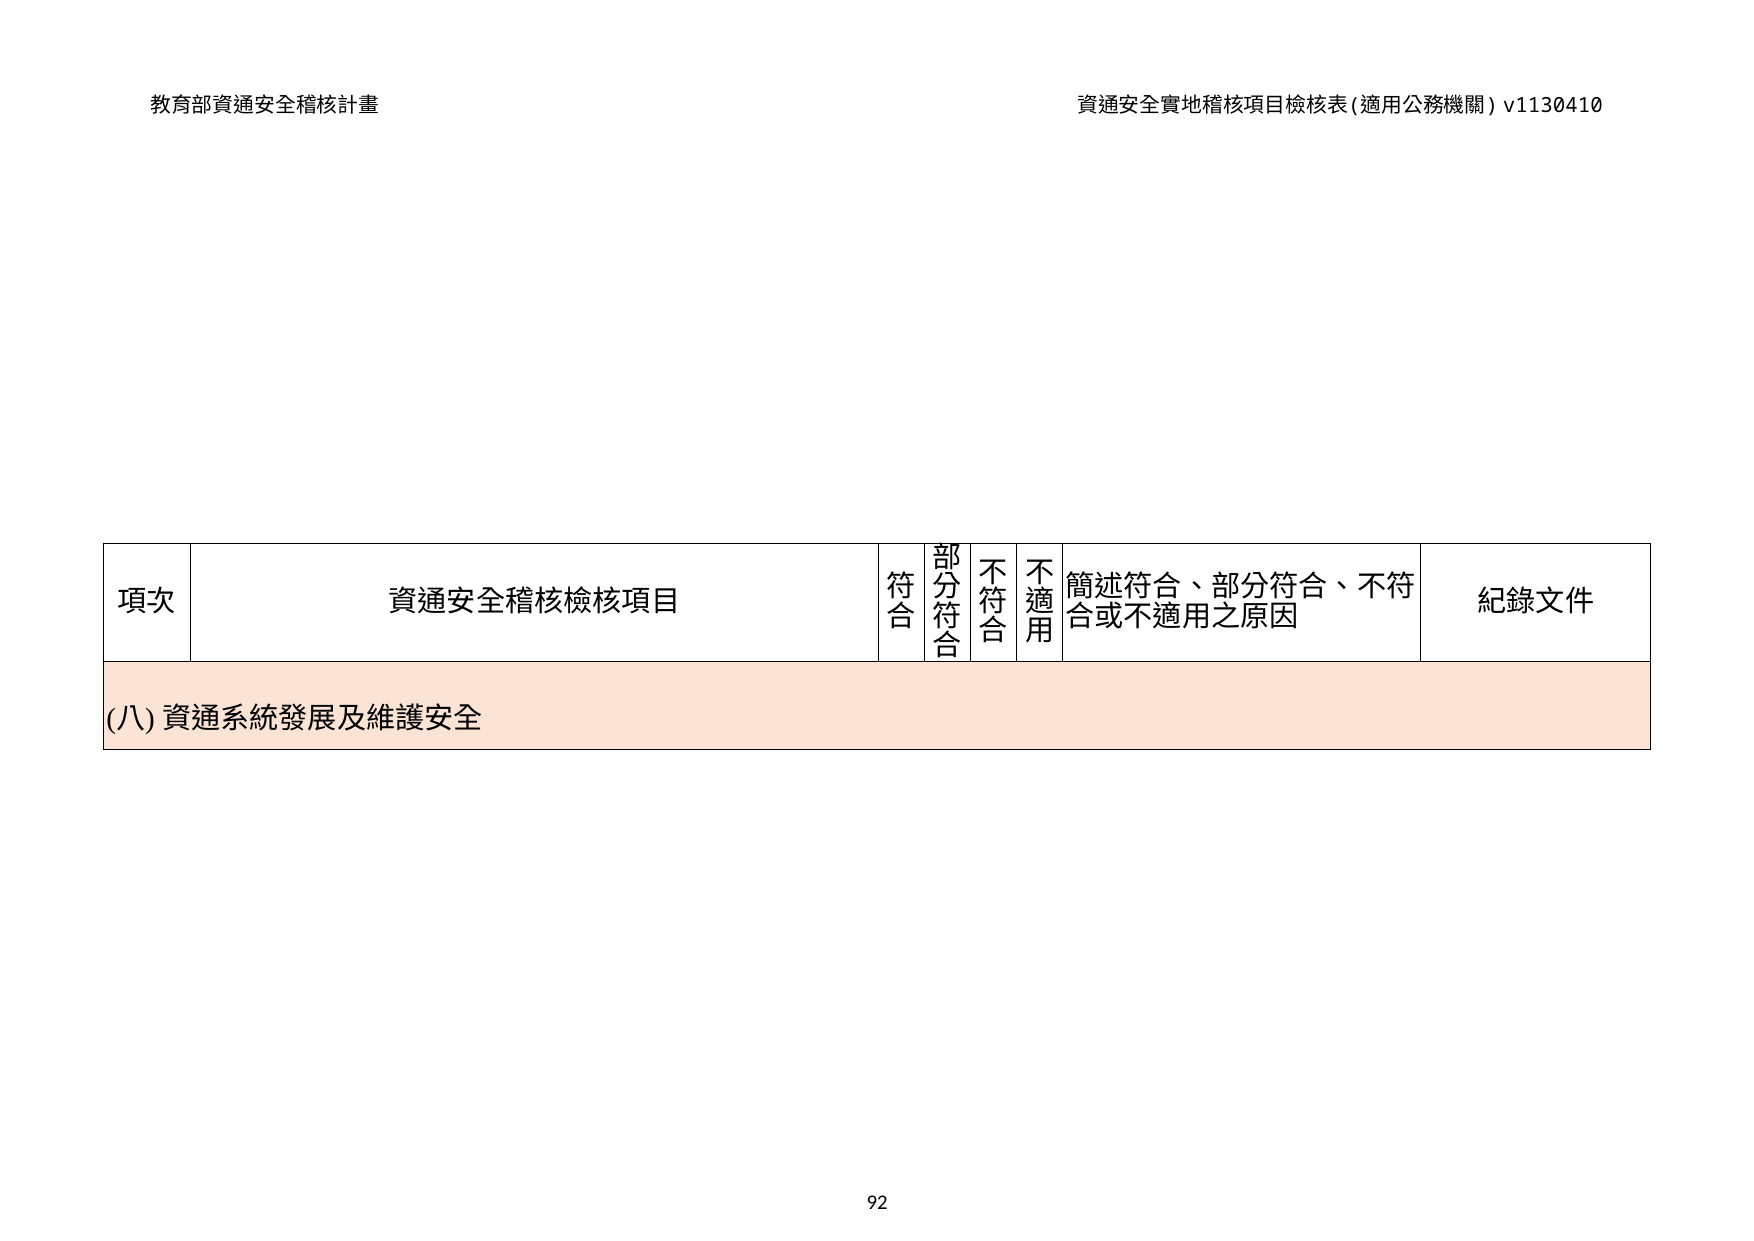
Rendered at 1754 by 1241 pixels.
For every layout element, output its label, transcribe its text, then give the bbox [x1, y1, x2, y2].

table_header 資通安全稽核檢核項目 [191, 544, 878, 661]
table_header 項次 [104, 544, 190, 661]
table_header 不符合 [971, 544, 1016, 661]
table_header 符合 [879, 544, 924, 661]
table_header 部分符合 [925, 544, 970, 661]
table_header 紀錄文件 [1421, 544, 1650, 661]
table_header 不適用 [1017, 544, 1062, 661]
table_header 簡述符合、部分符合、不符合或不適用之原因 [1063, 544, 1420, 661]
table_cell (八) 資通系統發展及維護安全 [104, 662, 1650, 749]
